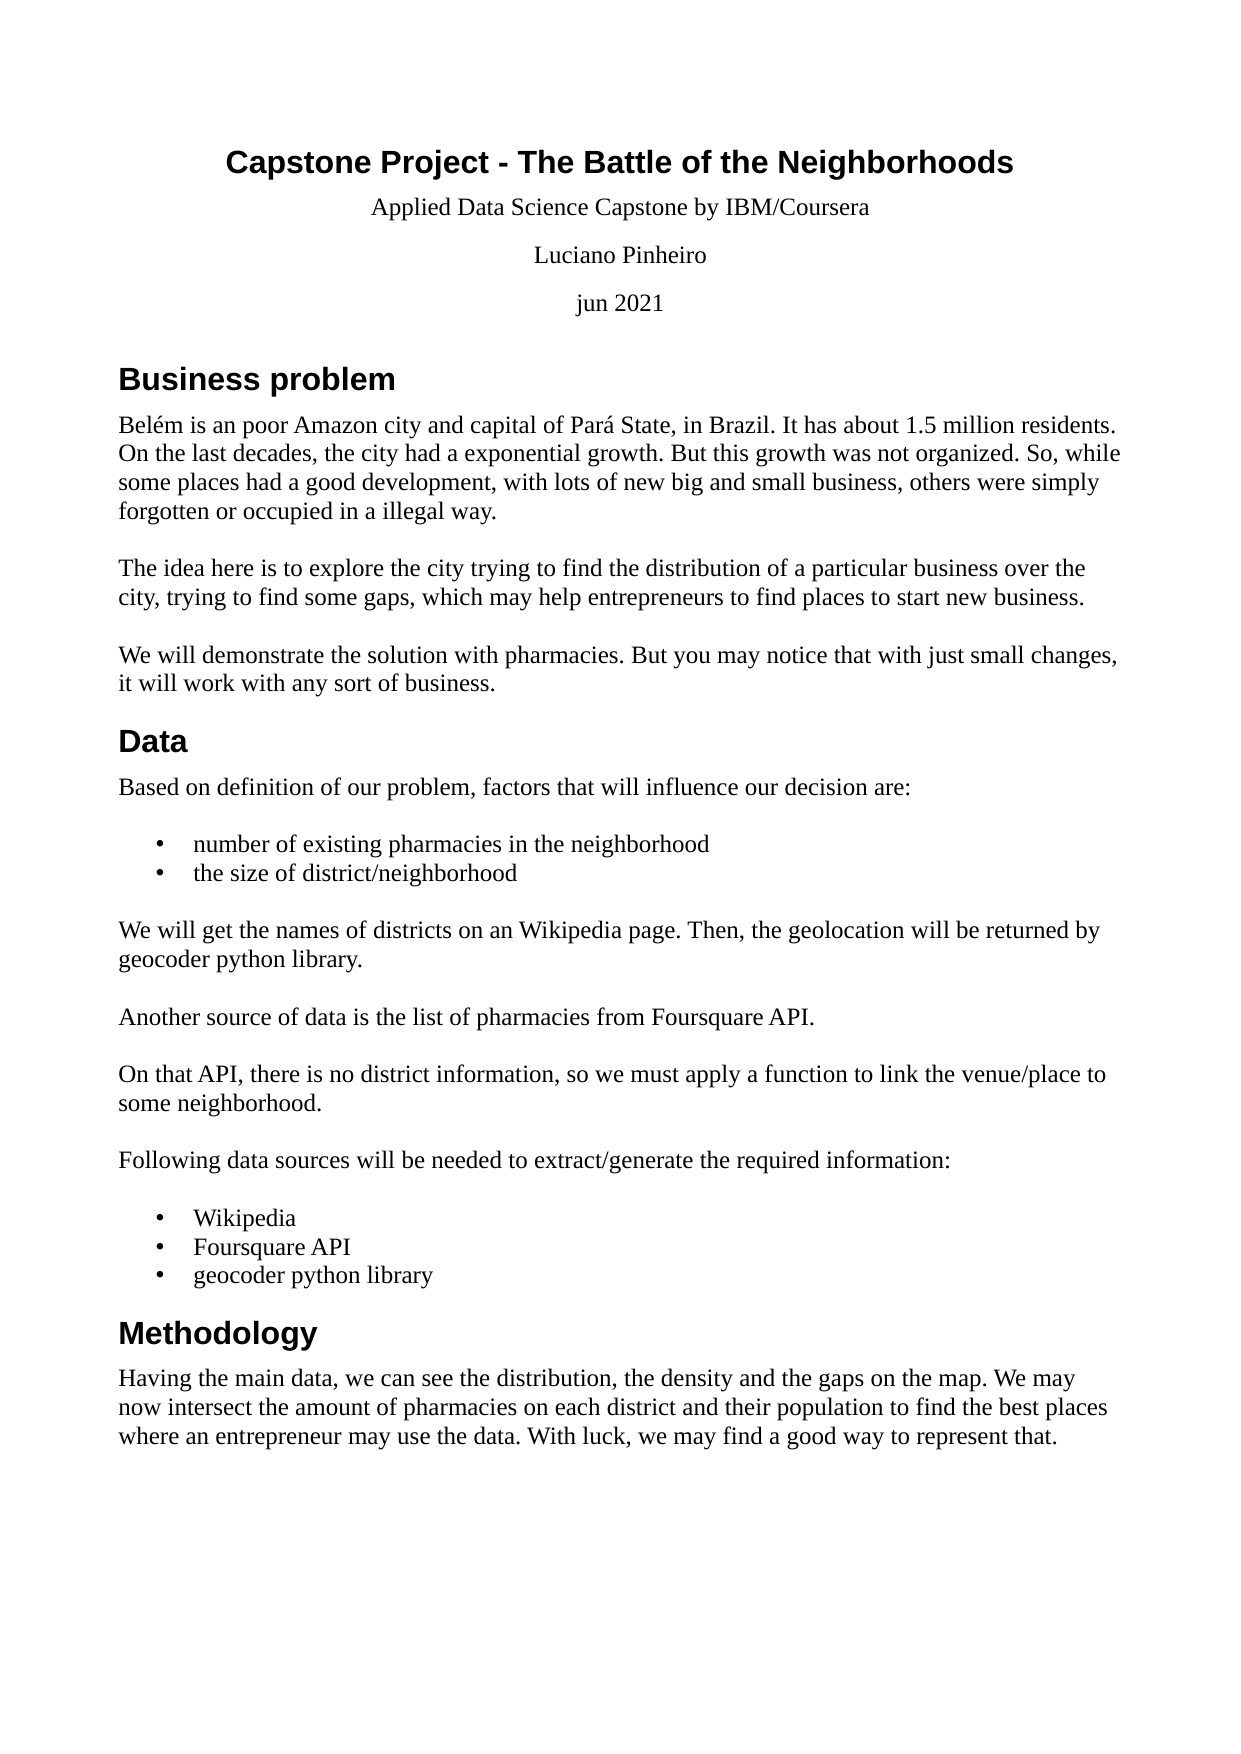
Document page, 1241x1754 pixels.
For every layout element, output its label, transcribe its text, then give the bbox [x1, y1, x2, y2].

subtitle Capstone Project - The Battle of the Neighborhoods [118, 143, 1122, 180]
list Wikipedia [156, 1203, 1122, 1232]
subtitle Methodology [118, 1314, 1122, 1351]
text On that API, there is no district information, so we must apply a function to link the venue/place to some neighborhood. [118, 1059, 1122, 1117]
text The idea here is to explore the city trying to find the distribution of a particular business over the city, trying to find some gaps, which may help entrepreneurs to find places to start new business. [118, 553, 1122, 611]
subtitle Data [118, 722, 1122, 759]
list geocoder python library [156, 1260, 1122, 1289]
text Applied Data Science Capstone by IBM/Coursera [118, 192, 1122, 221]
text Another source of data is the list of pharmacies from Foursquare API. [118, 1002, 1122, 1030]
text Luciano Pinheiro [118, 240, 1122, 269]
subtitle Business problem [118, 360, 1122, 397]
list number of existing pharmacies in the neighborhood [156, 829, 1122, 858]
text We will get the names of districts on an Wikipedia page. Then, the geolocation will be returned by geocoder python library. [118, 915, 1122, 973]
list the size of district/neighborhood [156, 858, 1122, 887]
text Belém is an poor Amazon city and capital of Pará State, in Brazil. It has about 1.5 million residents. On the last decades, the city had a exponential growth. But this growth was not organized. So, while some places had a good development, with lots of new big and small business, others were simply forgotten or occupied in a illegal way. [118, 410, 1122, 525]
text Based on definition of our problem, factors that will influence our decision are: [118, 772, 1122, 800]
text We will demonstrate the solution with pharmacies. But you may notice that with just small changes, it will work with any sort of business. [118, 640, 1122, 697]
list Foursquare API [156, 1232, 1122, 1260]
text jun 2021 [118, 288, 1122, 316]
text Following data sources will be needed to extract/generate the required information: [118, 1145, 1122, 1174]
text Having the main data, we can see the distribution, the density and the gaps on the map. We may now intersect the amount of pharmacies on each district and their population to find the best places where an entrepreneur may use the data. With luck, we may find a good way to represent that. [118, 1363, 1122, 1450]
